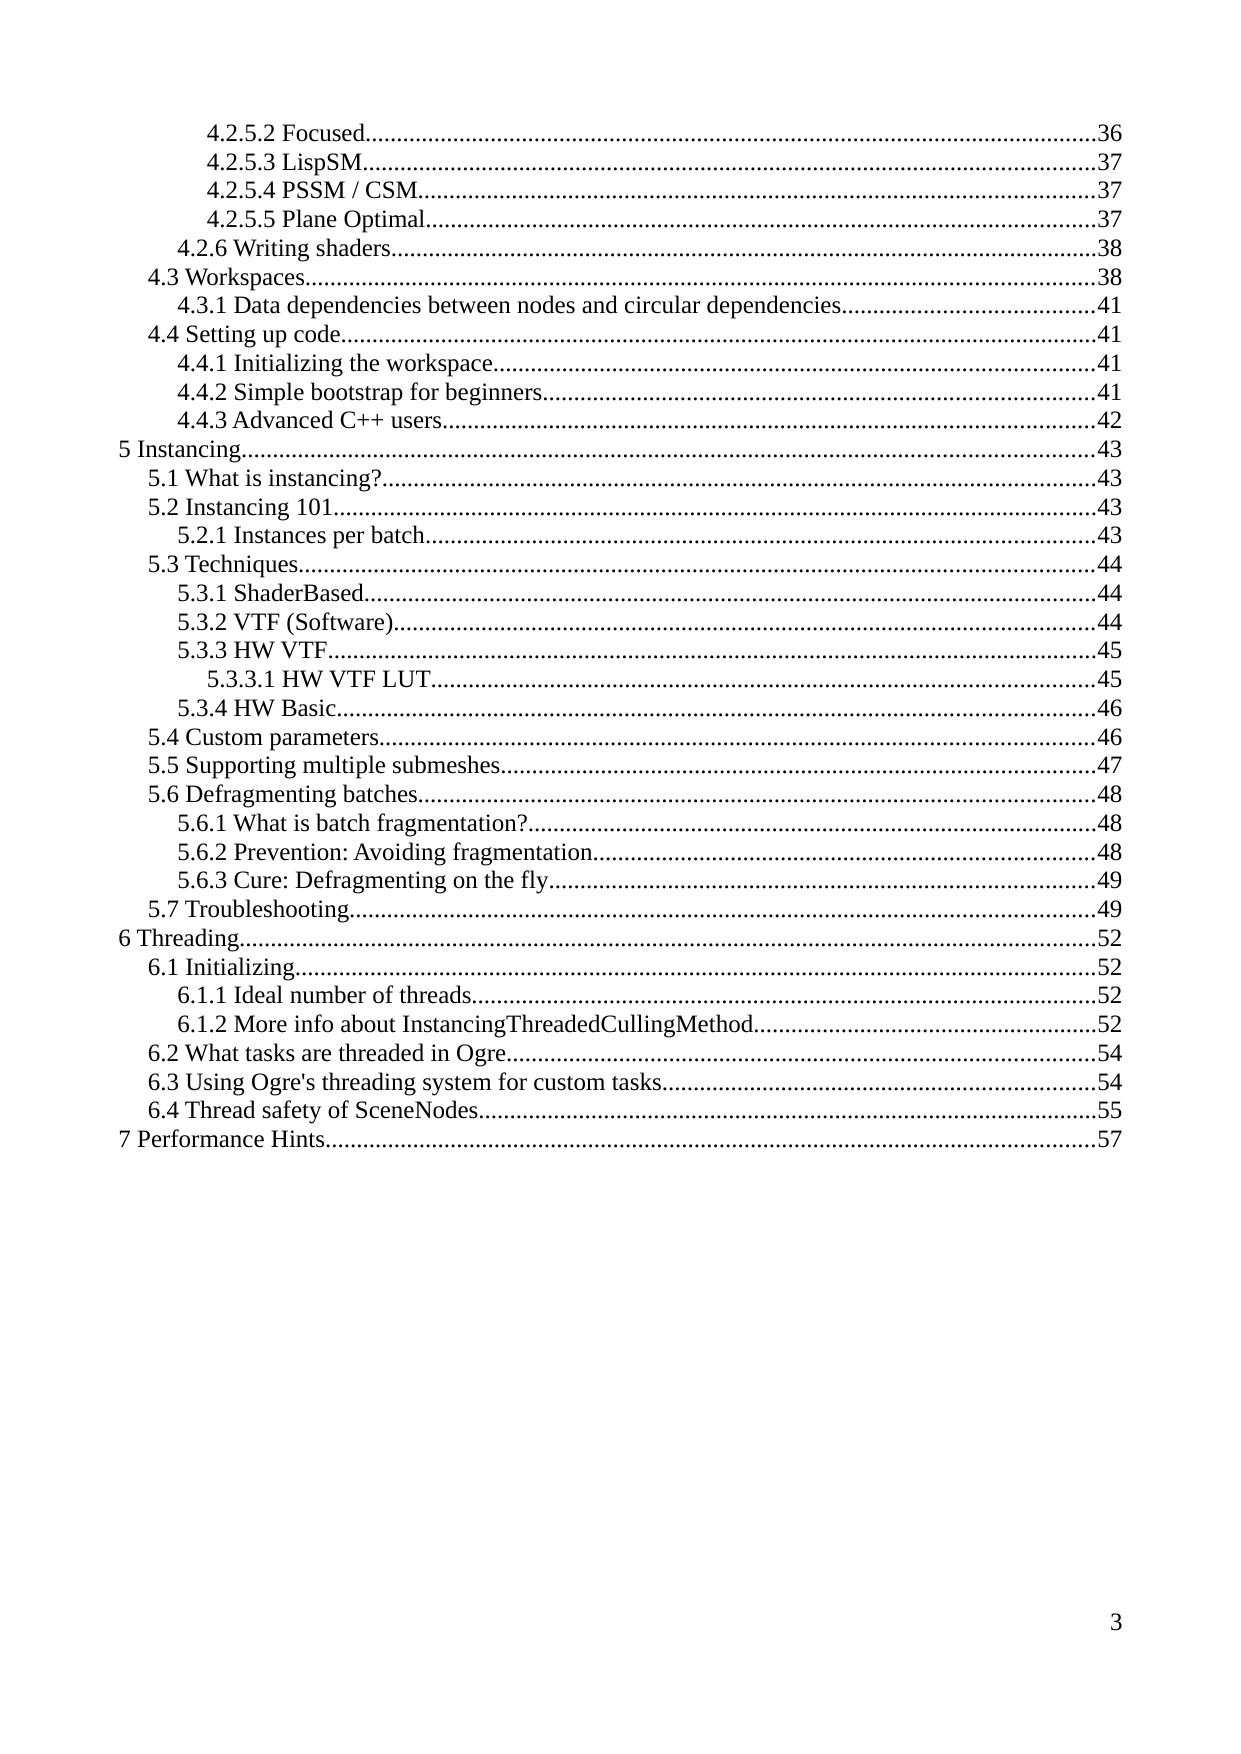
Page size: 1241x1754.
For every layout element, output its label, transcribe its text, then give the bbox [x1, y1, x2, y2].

text 4.3 Workspaces 38 [148, 262, 1122, 291]
text 6.2 What tasks are threaded in Ogre 54 [148, 1038, 1122, 1067]
text 7 Performance Hints 57 [118, 1124, 1122, 1153]
text 6.1.2 More info about InstancingThreadedCullingMethod 52 [177, 1009, 1122, 1038]
text 4.2.6 Writing shaders 38 [177, 233, 1122, 262]
text 5.3.2 VTF (Software) 44 [177, 607, 1122, 636]
text 5.6.2 Prevention: Avoiding fragmentation 48 [177, 837, 1122, 866]
text 4.4 Setting up code 41 [148, 319, 1122, 348]
text 5.3.3 HW VTF 45 [177, 636, 1122, 664]
text 6.3 Using Ogre's threading system for custom tasks 54 [148, 1067, 1122, 1096]
text 6.1 Initializing 52 [148, 952, 1122, 981]
text 5.5 Supporting multiple submeshes 47 [148, 751, 1122, 779]
text 5.3.4 HW Basic 46 [177, 693, 1122, 722]
text 6.1.1 Ideal number of threads 52 [177, 981, 1122, 1009]
text 6.4 Thread safety of SceneNodes 55 [148, 1096, 1122, 1124]
text 5.7 Troubleshooting 49 [148, 894, 1122, 923]
text 4.2.5.2 Focused 36 [207, 118, 1122, 147]
text 4.3.1 Data dependencies between nodes and circular dependencies 41 [177, 291, 1122, 319]
text 5.2 Instancing 101 43 [148, 492, 1122, 521]
text 5.4 Custom parameters 46 [148, 722, 1122, 751]
text 5.3.3.1 HW VTF LUT 45 [207, 664, 1122, 693]
text 4.4.2 Simple bootstrap for beginners 41 [177, 377, 1122, 406]
text 4.2.5.4 PSSM / CSM 37 [207, 176, 1122, 204]
text 5.2.1 Instances per batch 43 [177, 521, 1122, 549]
text 4.4.1 Initializing the workspace 41 [177, 348, 1122, 377]
text 5 Instancing 43 [118, 434, 1122, 463]
text 6 Threading 52 [118, 923, 1122, 952]
text 4.4.3 Advanced C++ users 42 [177, 406, 1122, 434]
text 5.6.1 What is batch fragmentation? 48 [177, 808, 1122, 837]
text 4.2.5.5 Plane Optimal 37 [207, 204, 1122, 233]
text 5.6.3 Cure: Defragmenting on the fly 49 [177, 866, 1122, 894]
text 5.6 Defragmenting batches 48 [148, 779, 1122, 808]
text 4.2.5.3 LispSM 37 [207, 147, 1122, 176]
text 5.3.1 ShaderBased 44 [177, 578, 1122, 607]
text 5.3 Techniques 44 [148, 549, 1122, 578]
text 5.1 What is instancing? 43 [148, 463, 1122, 492]
